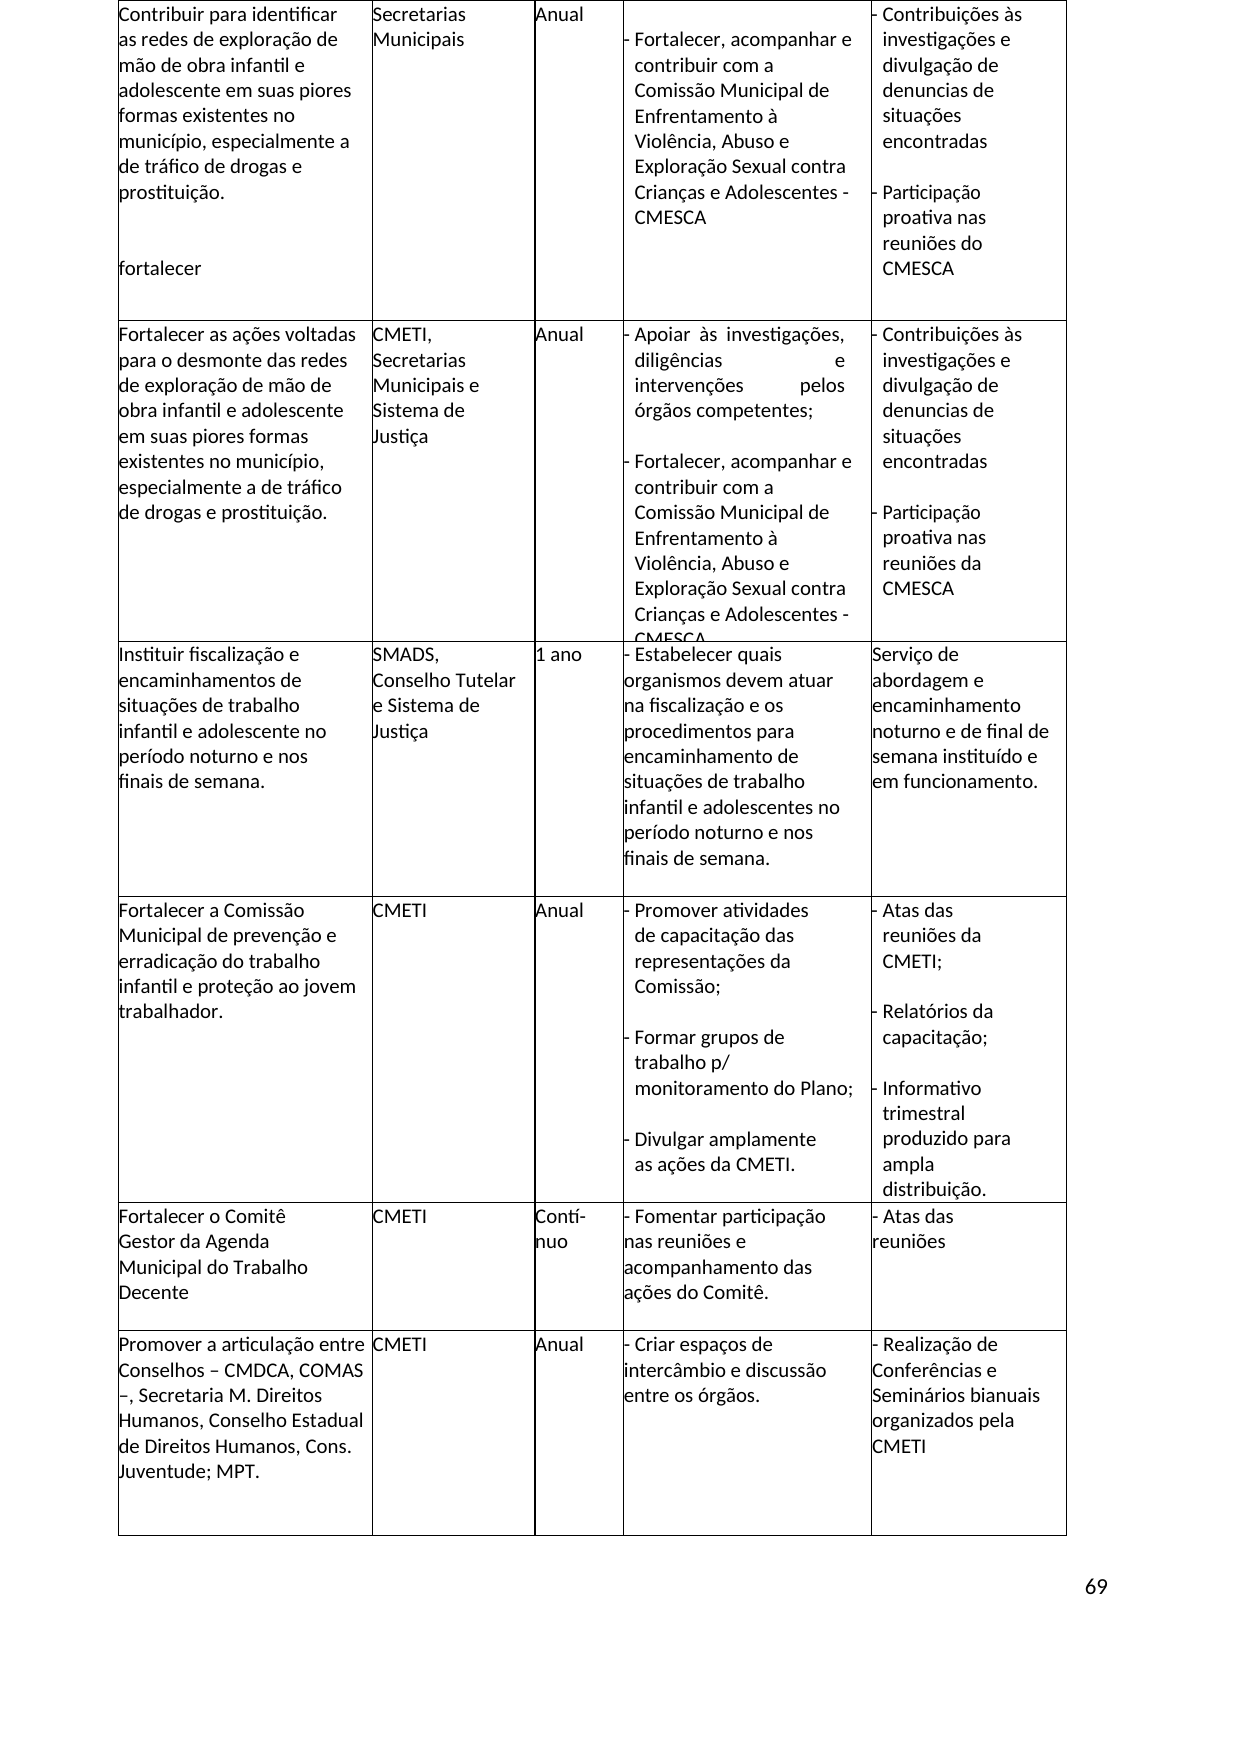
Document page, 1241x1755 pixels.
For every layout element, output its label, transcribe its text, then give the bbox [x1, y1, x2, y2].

table_cell Contribuir para identificar as redes de exploração de mão de obra infantil e adolescente em suas piores formas existentes no município, especialmente a de tráfico de drogas e prostituição. fortalecer [119, 1, 372, 320]
table_cell Fortalecer o Comitê Gestor da Agenda Municipal do Trabalho Decente [119, 1203, 372, 1330]
table_cell Anual [536, 1, 623, 320]
table_cell - Estabelecer quais organismos devem atuar na fiscalização e os procedimentos para encaminhamento de situações de trabalho infantil e adolescentes no período noturno e nos finais de semana. [624, 642, 871, 896]
table_cell Instituir fiscalização e encaminhamentos de situações de trabalho infantil e adolescente no período noturno e nos finais de semana. [119, 642, 372, 896]
table_cell Fortalecer a Comissão Municipal de prevenção e erradicação do trabalho infantil e proteção ao jovem trabalhador. [119, 897, 372, 1202]
table_cell CMETI [373, 897, 534, 1202]
table_cell Anual [536, 1331, 623, 1535]
table_cell - Criar espaços de intercâmbio e discussão entre os órgãos. [624, 1331, 871, 1535]
table_cell Apoiar às investigações, diligências e intervenções pelos órgãos competentes; Fortalecer, acompanhar e contribuir com a Comissão Municipal de Enfrentamento à Violência, Abuso e Exploração Sexual contra Crianças e Adolescentes - CMESCA [624, 321, 871, 641]
table_cell CMETI, Secretarias Municipais e Sistema de Justiça [373, 321, 534, 641]
table_cell SMADS, Conselho Tutelar e Sistema de Justiça [373, 642, 534, 896]
table_cell - Realização de Conferências e Seminários bianuais organizados pela CMETI [872, 1331, 1066, 1535]
table_cell Fortalecer, acompanhar e contribuir com a Comissão Municipal de Enfrentamento à Violência, Abuso e Exploração Sexual contra Crianças e Adolescentes - CMESCA [624, 1, 871, 320]
table_cell Secretarias Municipais [373, 1, 534, 320]
table_cell CMETI [373, 1331, 534, 1535]
table_cell - Fomentar participação nas reuniões e acompanhamento das ações do Comitê. [624, 1203, 871, 1330]
table_cell Anual [536, 897, 623, 1202]
table_cell Fortalecer as ações voltadas para o desmonte das redes de exploração de mão de obra infantil e adolescente em suas piores formas existentes no município, especialmente a de tráfico de drogas e prostituição. [119, 321, 372, 641]
table_cell Promover a articulação entre Conselhos – CMDCA, COMAS –, Secretaria M. Direitos Humanos, Conselho Estadual de Direitos Humanos, Cons. Juventude; MPT. [119, 1331, 372, 1535]
table_cell - Atas das reuniões [872, 1203, 1066, 1330]
table_cell Serviço de abordagem e encaminhamento noturno e de final de semana instituído e em funcionamento. [872, 642, 1066, 896]
table_cell Promover atividades de capacitação das representações da Comissão; Formar grupos de trabalho p/ monitoramento do Plano; Divulgar amplamente as ações da CMETI. [624, 897, 871, 1202]
table_cell Anual [536, 321, 623, 641]
table_cell Contribuições às investigações e divulgação de denuncias de situações encontradas Participação proativa nas reuniões da CMESCA [872, 321, 1066, 641]
table_cell CMETI [373, 1203, 534, 1330]
table_cell Contribuições às investigações e divulgação de denuncias de situações encontradas Participação proativa nas reuniões do CMESCA [872, 1, 1066, 320]
table_cell 1 ano [536, 642, 623, 896]
table_cell Atas das reuniões da CMETI; Relatórios da capacitação; Informativo trimestral produzido para ampla distribuição. [872, 897, 1066, 1202]
table_cell Contí- nuo [536, 1203, 623, 1330]
